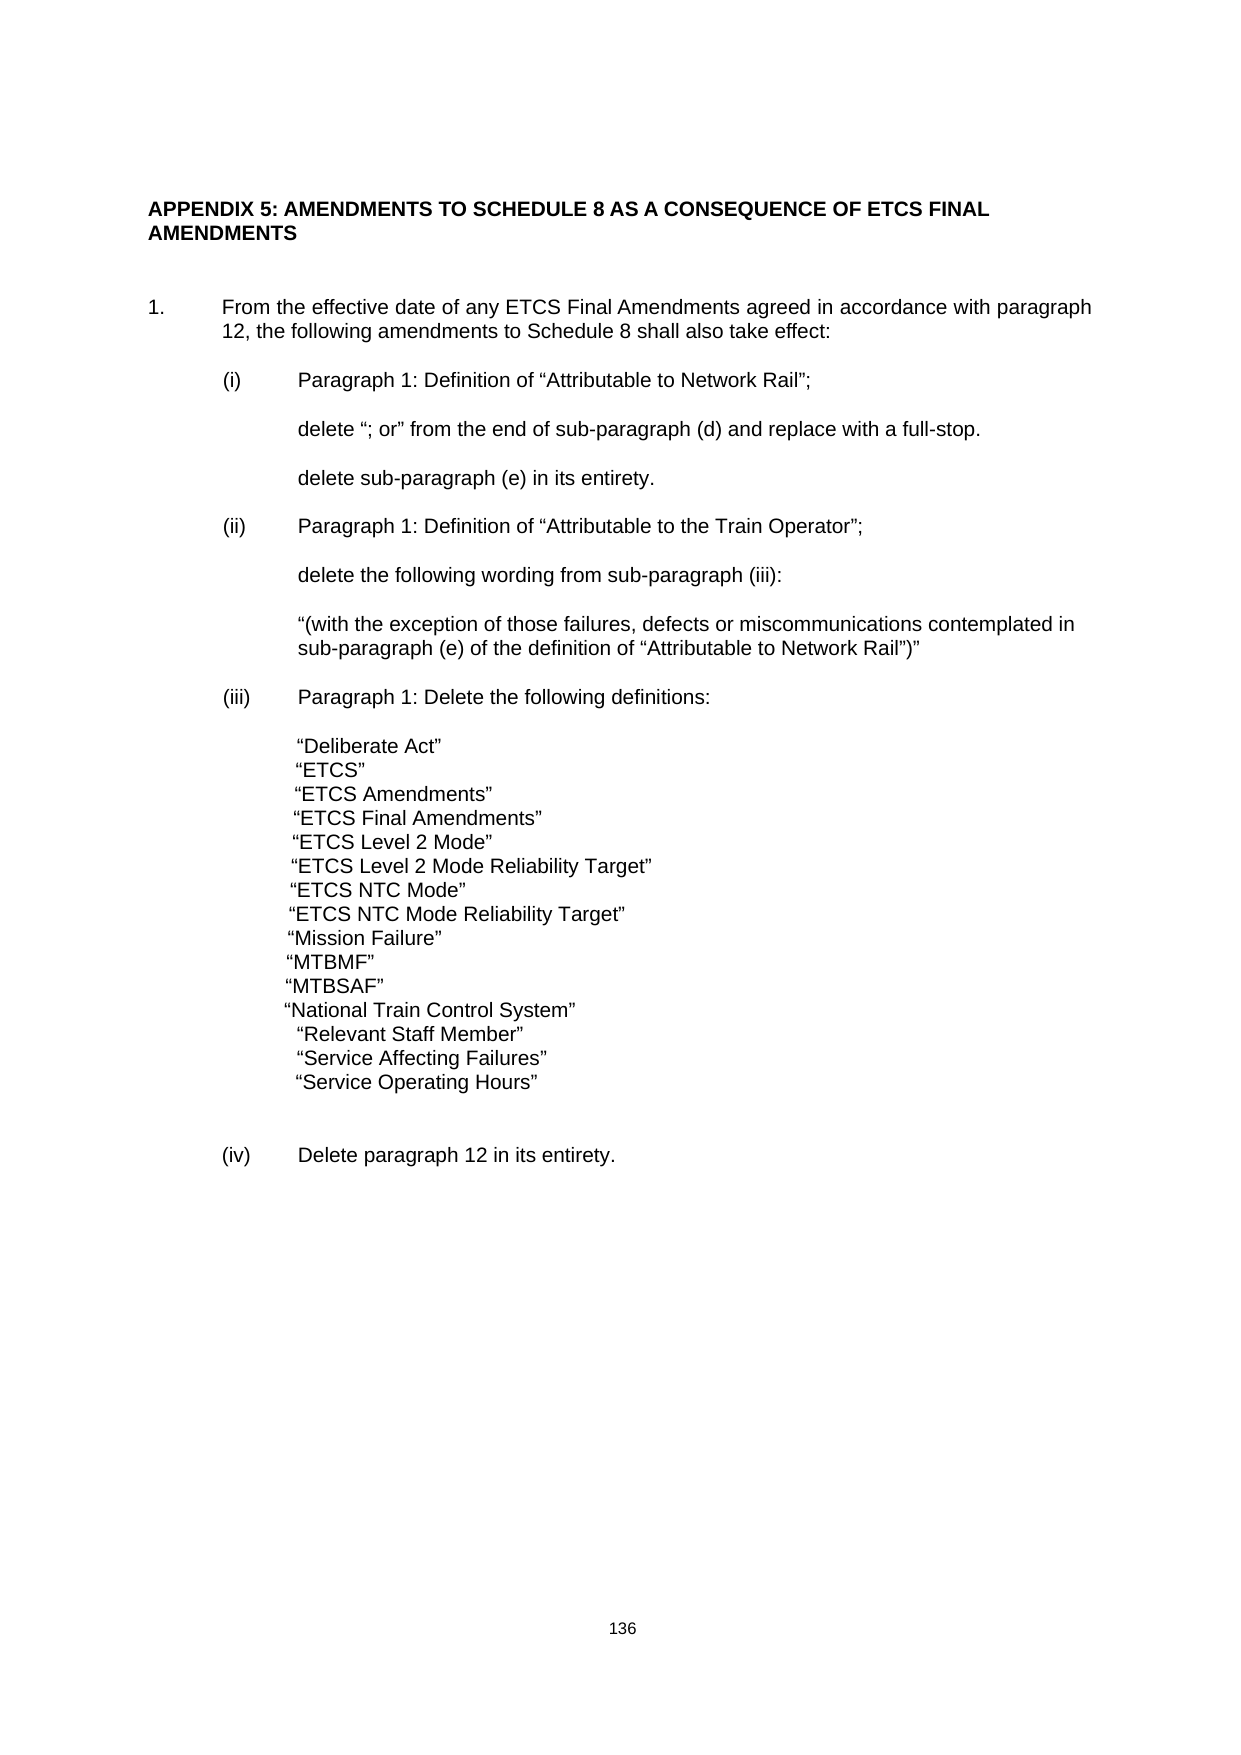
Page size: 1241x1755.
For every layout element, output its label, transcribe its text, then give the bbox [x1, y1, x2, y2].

text “MTBSAF” [285, 974, 1093, 998]
text “ETCS Final Amendments” [293, 806, 1093, 830]
text “ETCS” [295, 758, 1093, 782]
text “ETCS Level 2 Mode” [292, 830, 1093, 854]
text (iii) Paragraph 1: Delete the following definitions: [148, 685, 1093, 709]
text (ii) Paragraph 1: Definition of “Attributable to the Train Operator”; [148, 514, 1093, 538]
text “Service Affecting Failures” [297, 1046, 1093, 1069]
subtitle Appendix 5: AMENDMENTS TO SCHEDULE 8 AS A CONSEQUENCE OF etcs final amendments [148, 197, 1093, 244]
text “ETCS NTC Mode Reliability Target” [288, 902, 1093, 926]
text (iv) Delete paragraph 12 in its entirety. [148, 1142, 1093, 1166]
text “MTBMF” [286, 950, 1093, 974]
text delete sub-paragraph (e) in its entirety. [223, 465, 1093, 489]
text “ETCS Amendments” [294, 782, 1093, 806]
text “Service Operating Hours” [295, 1069, 1093, 1093]
text “Deliberate Act” [297, 734, 1093, 758]
text 1. From the effective date of any ETCS Final Amendments agreed in accordance with paragraph 12, the following amendments to Schedule 8 shall also take effect: [148, 294, 1093, 342]
text delete “; or” from the end of sub-paragraph (d) and replace with a full-stop. [223, 416, 1093, 440]
text (i) Paragraph 1: Definition of “Attributable to Network Rail”; [148, 367, 1093, 391]
text “ETCS NTC Mode” [290, 878, 1093, 902]
text “Mission Failure” [287, 926, 1093, 950]
text “(with the exception of those failures, defects or miscommunications contemplated in sub-paragraph (e) of the definition of “Attributable to Network Rail”)” [298, 612, 1093, 660]
text “Relevant Staff Member” [222, 1022, 1093, 1046]
text “ETCS Level 2 Mode Reliability Target” [291, 854, 1093, 878]
text delete the following wording from sub-paragraph (iii): [223, 563, 1093, 587]
text “National Train Control System” [284, 998, 1093, 1022]
